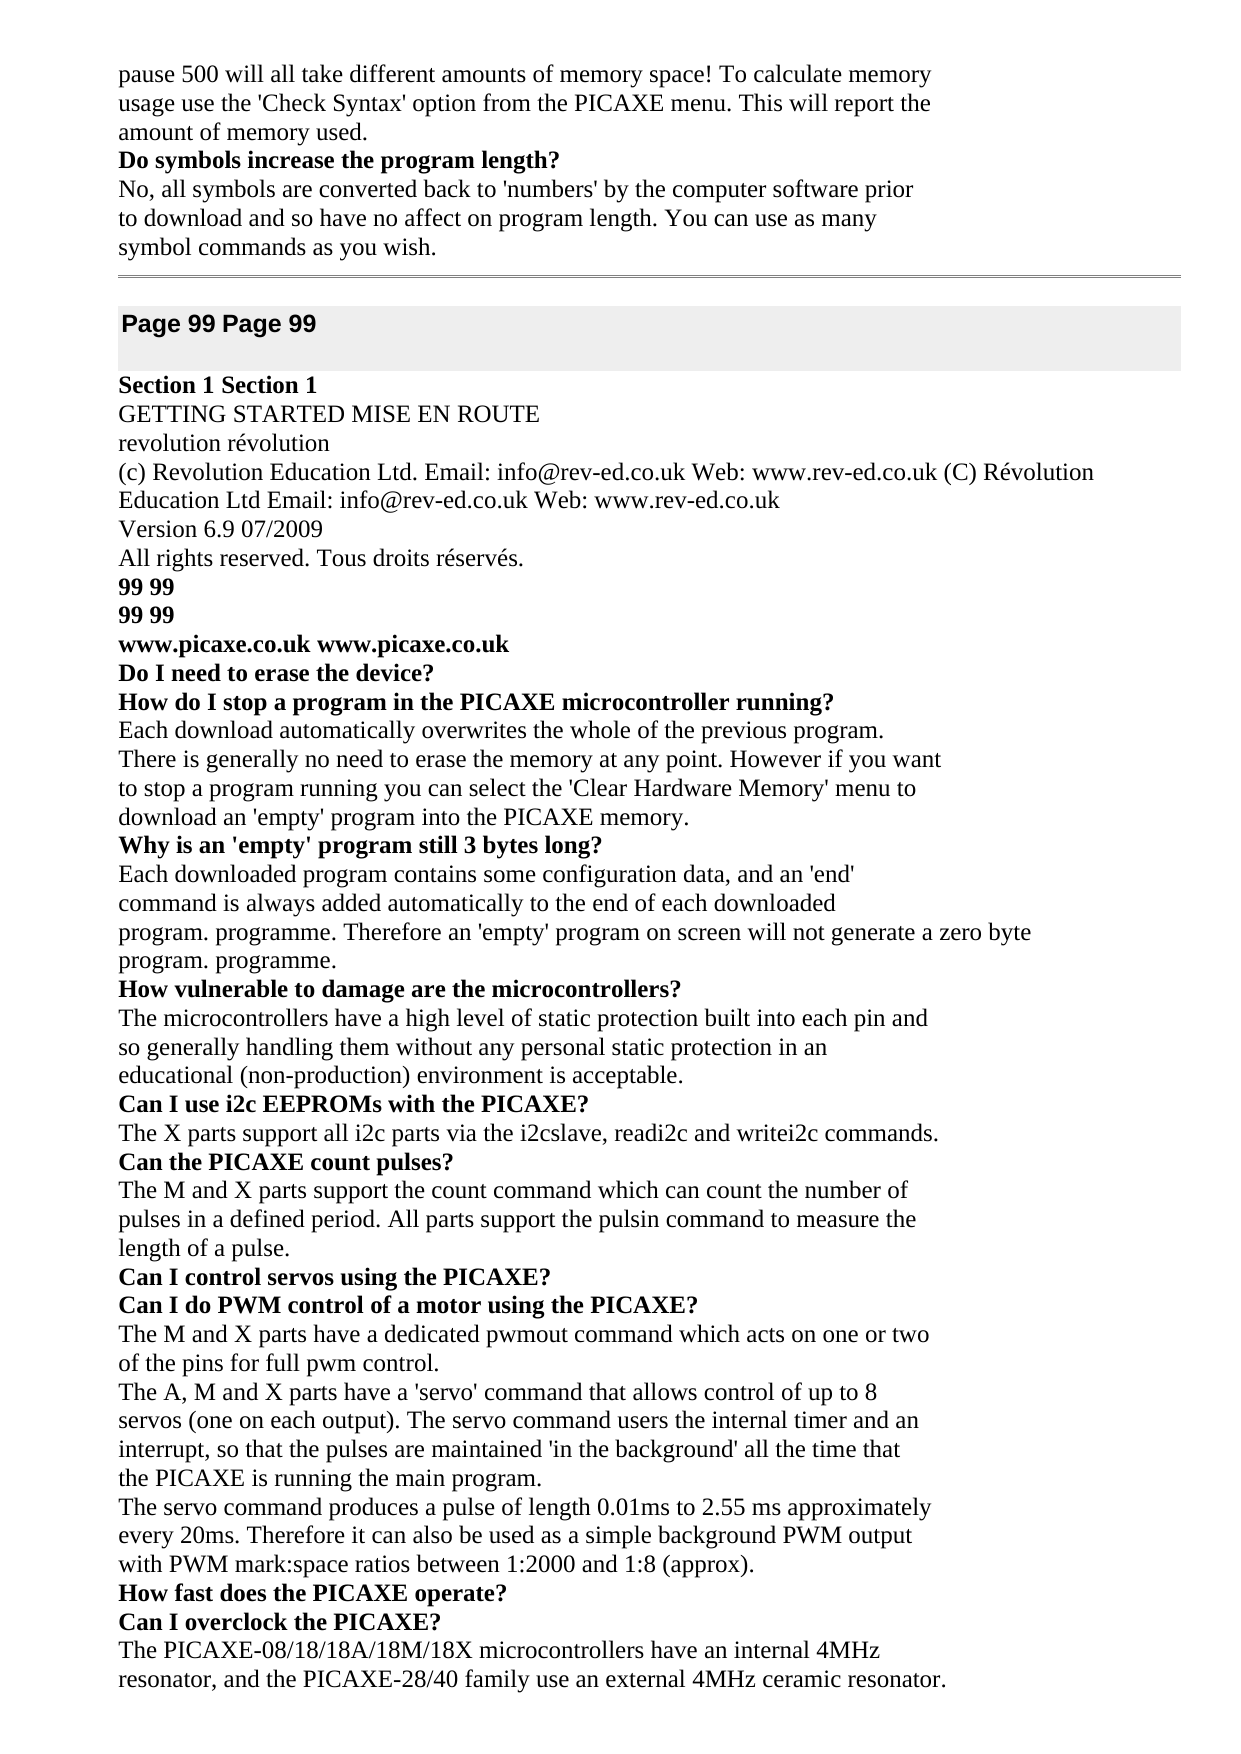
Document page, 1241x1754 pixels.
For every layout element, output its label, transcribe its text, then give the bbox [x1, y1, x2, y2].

text amount of memory used. [118, 117, 1181, 145]
text of the pins for full pwm control. [118, 1348, 1181, 1377]
text command is always added automatically to the end of each downloaded [118, 888, 1181, 917]
text so generally handling them without any personal static protection in an [118, 1032, 1181, 1061]
text the PICAXE is running the main program. [118, 1463, 1181, 1492]
text The M and X parts have a dedicated pwmout command which acts on one or two [118, 1319, 1181, 1348]
text Section 1 Section 1 [118, 371, 1181, 399]
text Each download automatically overwrites the whole of the previous program. [118, 716, 1181, 744]
text download an 'empty' program into the PICAXE memory. [118, 802, 1181, 831]
text interrupt, so that the pulses are maintained 'in the background' all the time that [118, 1434, 1181, 1463]
text Can I control servos using the PICAXE? [118, 1262, 1181, 1291]
text Why is an 'empty' program still 3 bytes long? [118, 831, 1181, 859]
text Do symbols increase the program length? [118, 145, 1181, 174]
text to download and so have no affect on program length. You can use as many [118, 203, 1181, 232]
text to stop a program running you can select the 'Clear Hardware Memory' menu to [118, 773, 1181, 802]
text www.picaxe.co.uk www.picaxe.co.uk [118, 629, 1181, 658]
text Do I need to erase the device? [118, 658, 1181, 687]
text Can the PICAXE count pulses? [118, 1147, 1181, 1176]
text symbol commands as you wish. [118, 232, 1181, 260]
text Each downloaded program contains some configuration data, and an 'end' [118, 859, 1181, 888]
text usage use the 'Check Syntax' option from the PICAXE menu. This will report the [118, 88, 1181, 117]
text How do I stop a program in the PICAXE microcontroller running? [118, 687, 1181, 716]
text How vulnerable to damage are the microcontrollers? [118, 974, 1181, 1003]
text All rights reserved. Tous droits réservés. [118, 543, 1181, 572]
text The X parts support all i2c parts via the i2cslave, readi2c and writei2c commands. [118, 1118, 1181, 1147]
text Can I do PWM control of a motor using the PICAXE? [118, 1291, 1181, 1319]
text Can I overclock the PICAXE? [118, 1607, 1181, 1636]
text The M and X parts support the count command which can count the number of [118, 1176, 1181, 1204]
text educational (non-production) environment is acceptable. [118, 1061, 1181, 1089]
text How fast does the PICAXE operate? [118, 1578, 1181, 1607]
text 99 99 [118, 572, 1181, 601]
text (c) Revolution Education Ltd. Email: info@rev-ed.co.uk Web: www.rev-ed.co.uk (C) Révolution Education Ltd Email: info@rev-ed.co.uk Web: www.rev-ed.co.uk [118, 457, 1181, 514]
table_header Page 99 Page 99 [118, 306, 1181, 371]
text There is generally no need to erase the memory at any point. However if you want [118, 744, 1181, 773]
text GETTING STARTED MISE EN ROUTE [118, 399, 1181, 428]
text with PWM mark:space ratios between 1:2000 and 1:8 (approx). [118, 1549, 1181, 1578]
text every 20ms. Therefore it can also be used as a simple background PWM output [118, 1521, 1181, 1549]
text length of a pulse. [118, 1233, 1181, 1262]
text revolution révolution [118, 428, 1181, 457]
text program. programme. [118, 946, 1181, 974]
text No, all symbols are converted back to 'numbers' by the computer software prior [118, 174, 1181, 203]
text The servo command produces a pulse of length 0.01ms to 2.55 ms approximately [118, 1492, 1181, 1521]
text The A, M and X parts have a 'servo' command that allows control of up to 8 [118, 1377, 1181, 1406]
text pulses in a defined period. All parts support the pulsin command to measure the [118, 1204, 1181, 1233]
text Can I use i2c EEPROMs with the PICAXE? [118, 1089, 1181, 1118]
text program. programme. Therefore an 'empty' program on screen will not generate a zero byte [118, 917, 1181, 946]
text The microcontrollers have a high level of static protection built into each pin and [118, 1003, 1181, 1032]
text 99 99 [118, 601, 1181, 629]
text servos (one on each output). The servo command users the internal timer and an [118, 1406, 1181, 1434]
text pause 500 will all take different amounts of memory space! To calculate memory [118, 59, 1181, 88]
text Version 6.9 07/2009 [118, 514, 1181, 543]
text The PICAXE-08/18/18A/18M/18X microcontrollers have an internal 4MHz [118, 1636, 1181, 1664]
text resonator, and the PICAXE-28/40 family use an external 4MHz ceramic resonator. [118, 1664, 1181, 1693]
